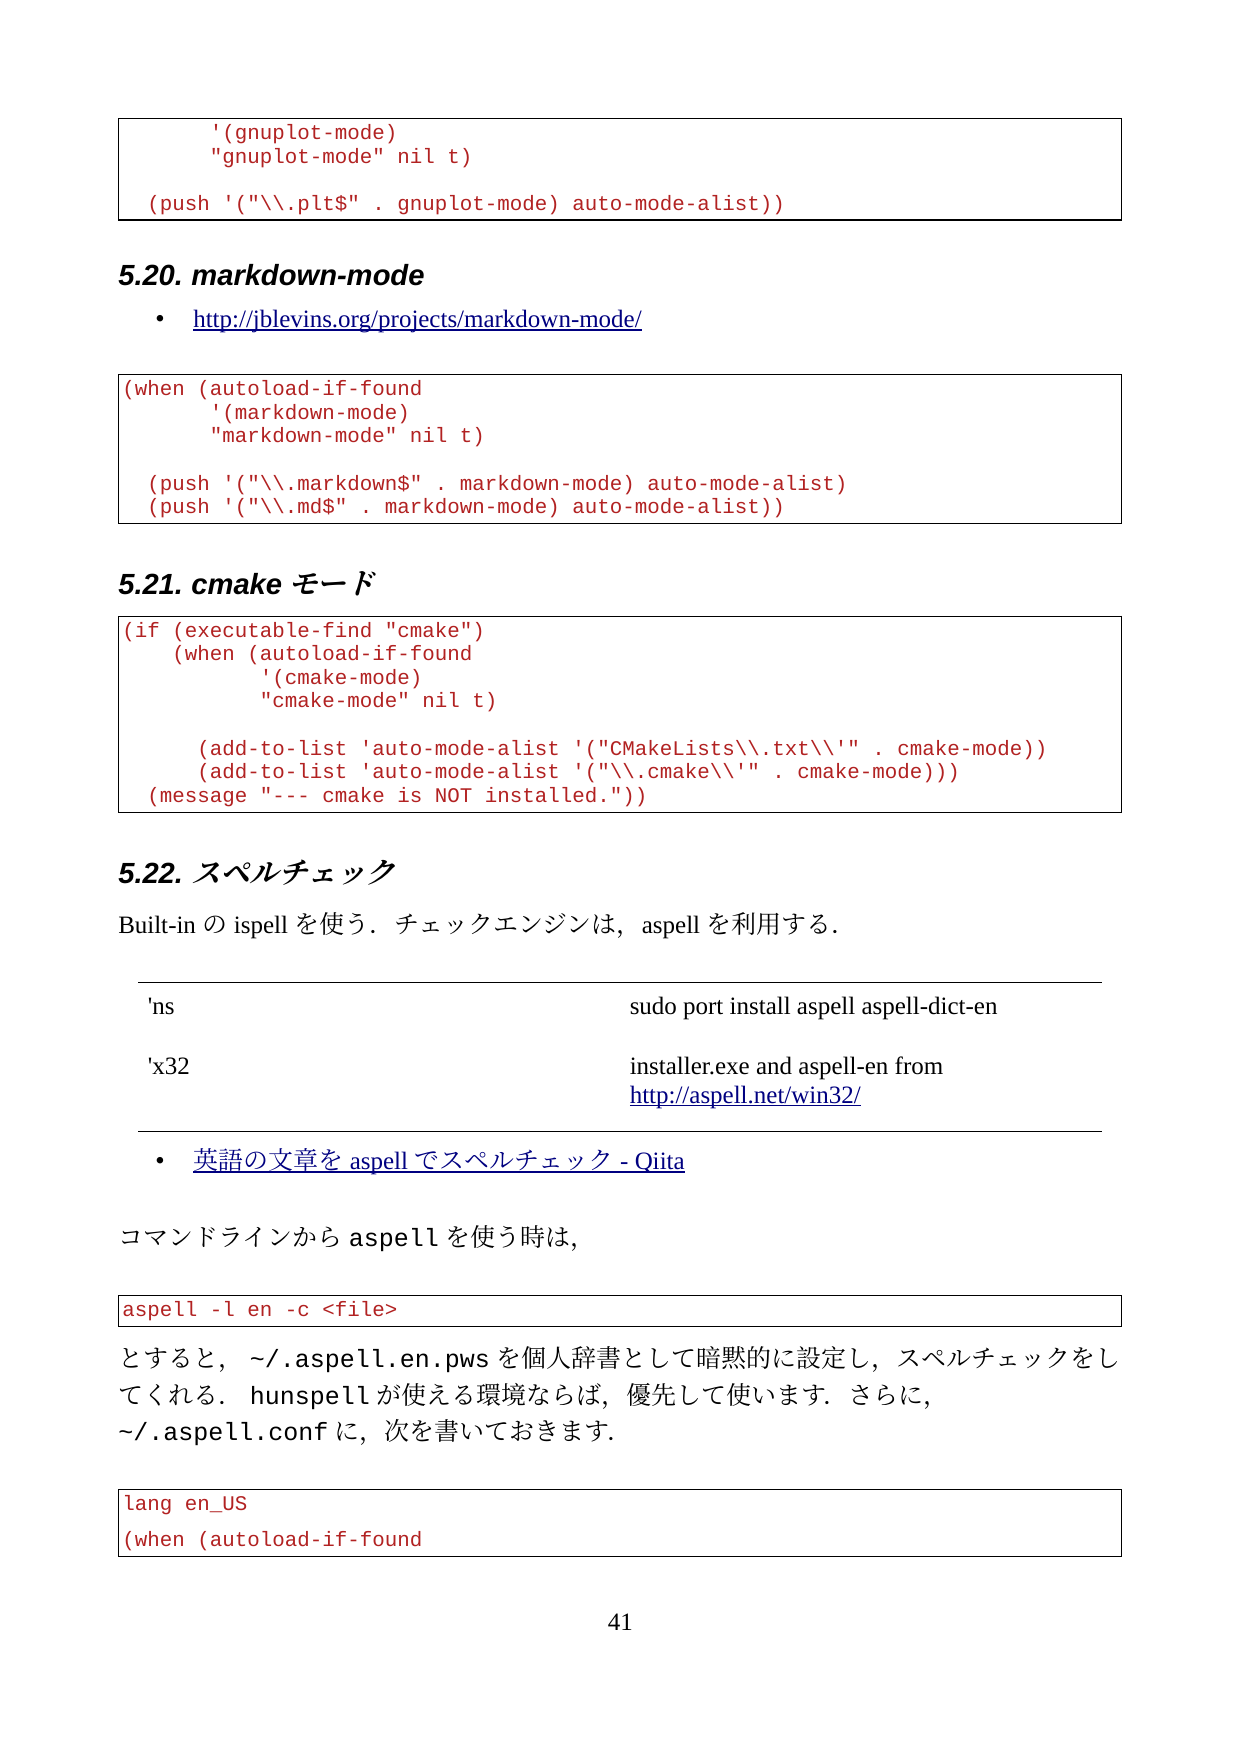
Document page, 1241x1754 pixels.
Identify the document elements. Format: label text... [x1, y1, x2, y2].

subtitle cmakeモード [118, 561, 1122, 603]
text (message "--- cmake is NOT installed.")) [119, 781, 1121, 812]
text (when (autoload-if-found [119, 1525, 1121, 1556]
text '(gnuplot-mode) [119, 119, 1121, 142]
text (push '("\\.markdown$" . markdown-mode) auto-mode-alist) [119, 469, 1121, 492]
text (add-to-list 'auto-mode-alist '("CMakeLists\\.txt\\'" . cmake-mode)) [119, 734, 1121, 757]
table_cell installer.exe and aspell-en from http://aspell.net/win32/ [620, 1042, 1102, 1131]
list http://jblevins.org/projects/markdown-mode/ [156, 304, 1122, 362]
text (push '("\\.md$" . markdown-mode) auto-mode-alist)) [119, 492, 1121, 523]
text (add-to-list 'auto-mode-alist '("\\.cmake\\'" . cmake-mode))) [119, 757, 1121, 781]
table_header 'ns [138, 983, 620, 1042]
text (when (autoload-if-found [119, 639, 1121, 663]
text lang en_US [119, 1490, 1121, 1517]
text Built-in の ispell を使う．チェックエンジンは，aspell を利用する． [118, 904, 1122, 969]
text "markdown-mode" nil t) [119, 421, 1121, 445]
table_header sudo port install aspell aspell-dict-en [620, 983, 1102, 1042]
text aspell -l en -c <file> [119, 1296, 1121, 1326]
text "gnuplot-mode" nil t) [119, 142, 1121, 165]
subtitle markdown-mode [118, 258, 1122, 292]
text とすると， ~/.aspell.en.pws を個人辞書として暗黙的に設定し，スペルチェックをしてくれる． hunspell が使える環境ならば，優先して使います．さらに， ~/.aspell.conf に，次を書いておきます． [118, 1339, 1122, 1477]
text "cmake-mode" nil t) [119, 687, 1121, 710]
subtitle スペルチェック [118, 850, 1122, 892]
text '(cmake-mode) [119, 663, 1121, 687]
text '(markdown-mode) [119, 398, 1121, 421]
text コマンドラインから aspell を使う時は， [118, 1218, 1122, 1283]
text (push '("\\.plt$" . gnuplot-mode) auto-mode-alist)) [119, 189, 1121, 219]
list 英語の文章を aspell でスペルチェック - Qiita [156, 1142, 1122, 1205]
table_cell 'x32 [138, 1042, 620, 1131]
text (if (executable-find "cmake") [119, 617, 1121, 639]
text (when (autoload-if-found [119, 375, 1121, 398]
